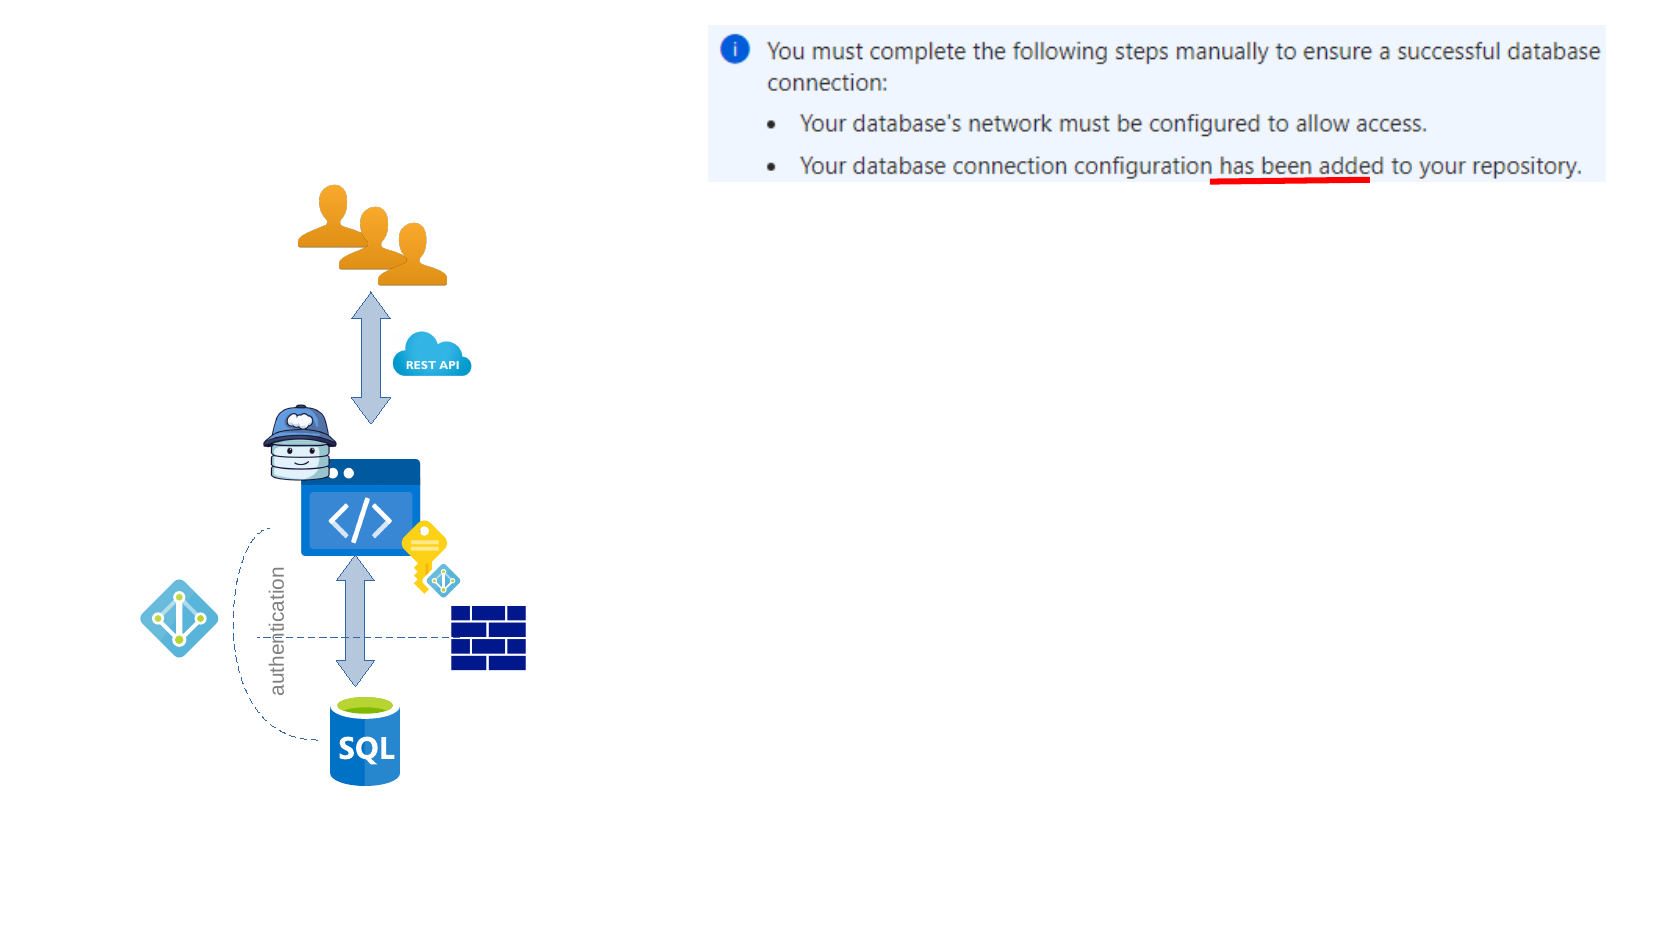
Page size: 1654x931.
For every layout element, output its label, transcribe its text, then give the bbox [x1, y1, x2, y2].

picture [451, 601, 526, 676]
picture [317, 692, 413, 788]
text_box [336, 554, 375, 687]
picture [708, 25, 1606, 182]
picture [140, 579, 219, 658]
text_box authentication [257, 530, 301, 711]
picture [392, 331, 472, 377]
text_box [351, 291, 391, 424]
picture [254, 397, 461, 598]
picture [298, 181, 447, 289]
